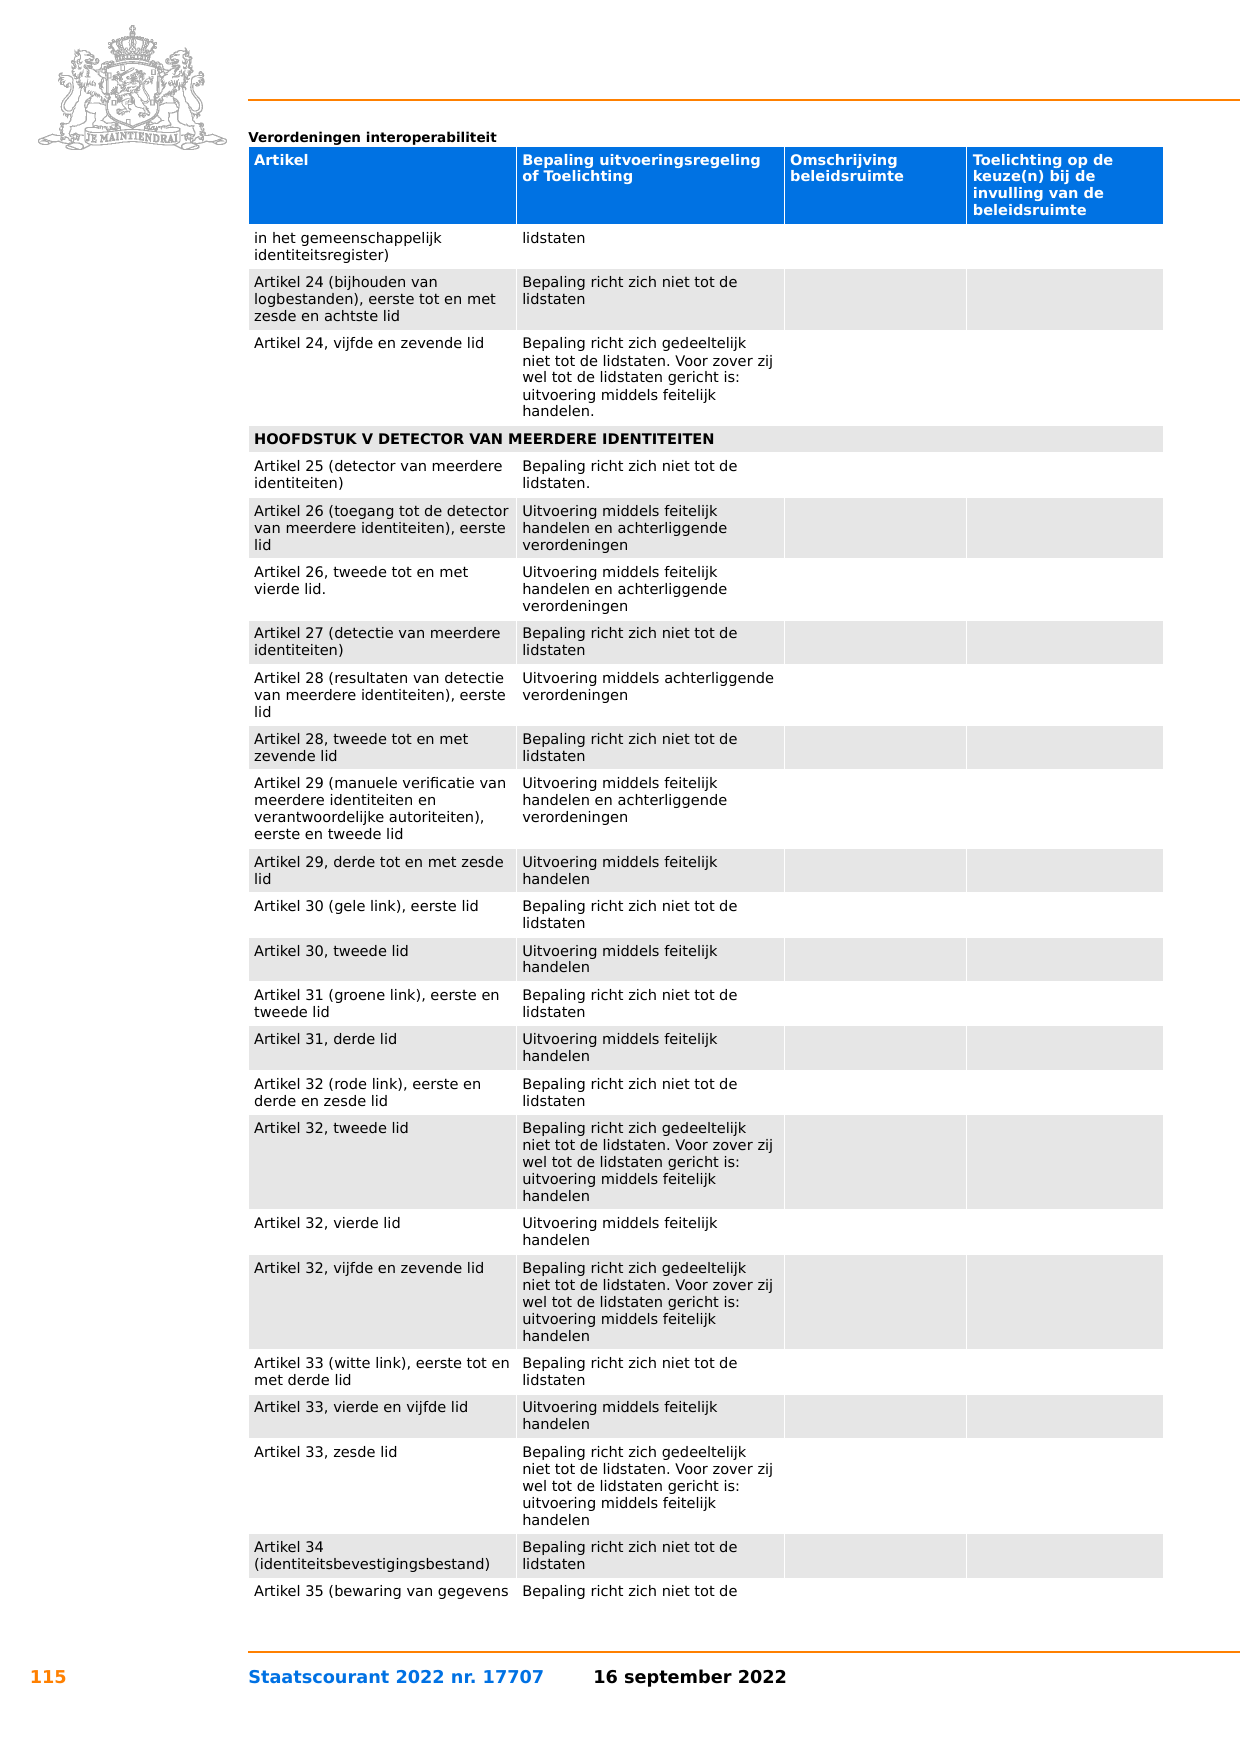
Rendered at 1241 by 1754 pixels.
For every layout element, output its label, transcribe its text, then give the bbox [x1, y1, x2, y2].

table_cell Bepaling uitvoeringsregeling of Toelichting [517, 147, 784, 224]
table_cell [785, 665, 966, 725]
table_cell Artikel 26, tweede tot en met vierde lid. [249, 559, 516, 619]
table_cell [785, 1071, 966, 1114]
table_cell [967, 726, 1163, 769]
table_cell [785, 498, 966, 558]
table_cell Artikel 30, tweede lid [249, 938, 516, 981]
table_cell [967, 982, 1163, 1025]
table_cell Bepaling richt zich gedeeltelijk niet tot de lidstaten. Voor zover zij wel tot de lidstaten gericht is: uitvoering middels feitelijk handelen [517, 1439, 784, 1533]
table_cell Bepaling richt zich niet tot de lidstaten [517, 726, 784, 769]
table_cell [785, 559, 966, 619]
table_cell Bepaling richt zich gedeeltelijk niet tot de lidstaten. Voor zover zij wel tot de lidstaten gericht is: uitvoering middels feitelijk handelen. [517, 331, 784, 425]
table_cell Artikel 33, vierde en vijfde lid [249, 1395, 516, 1438]
table_cell Artikel 31, derde lid [249, 1026, 516, 1070]
table_cell Artikel 34 (identiteitsbevestigingsbestand) [249, 1534, 516, 1578]
table_cell Artikel 28, tweede tot en met zevende lid [249, 726, 516, 769]
table_cell Artikel 32, vijfde en zevende lid [249, 1255, 516, 1349]
table_cell [785, 726, 966, 769]
table_cell [967, 771, 1163, 848]
table_cell Bepaling richt zich niet tot de lidstaten [517, 982, 784, 1025]
table_cell [785, 1395, 966, 1438]
table_cell Bepaling richt zich niet tot de lidstaten [517, 1350, 784, 1393]
table_cell [967, 225, 1163, 268]
table_cell [785, 1115, 966, 1209]
table_cell Artikel 30 (gele link), eerste lid [249, 893, 516, 937]
table_header Verordeningen interoperabiliteit [248, 130, 1163, 146]
table_cell [967, 1439, 1163, 1533]
table_cell [967, 1579, 1163, 1605]
table_cell HOOFDSTUK V DETECTOR VAN MEERDERE IDENTITEITEN [249, 426, 1163, 452]
table_cell Bepaling richt zich niet tot de lidstaten [517, 621, 784, 664]
table_cell Artikel 33 (witte link), eerste tot en met derde lid [249, 1350, 516, 1393]
table_cell [967, 269, 1163, 330]
table_cell Uitvoering middels feitelijk handelen [517, 1395, 784, 1438]
table_cell Uitvoering middels feitelijk handelen en achterliggende verordeningen [517, 771, 784, 848]
table_cell [785, 1439, 966, 1533]
table_cell in het gemeenschappelijk identiteitsregister) [249, 225, 516, 268]
table_cell Artikel 24 (bijhouden van logbestanden), eerste tot en met zesde en achtste lid [249, 269, 516, 330]
table_cell Bepaling richt zich niet tot de lidstaten [517, 1071, 784, 1114]
table_cell Uitvoering middels feitelijk handelen [517, 1211, 784, 1254]
table_cell Artikel 25 (detector van meerdere identiteiten) [249, 454, 516, 497]
table_cell [967, 1350, 1163, 1393]
table_cell [785, 1534, 966, 1578]
table_cell [785, 1255, 966, 1349]
table_cell [785, 1026, 966, 1070]
table_cell Uitvoering middels achterliggende verordeningen [517, 665, 784, 725]
table_cell Uitvoering middels feitelijk handelen [517, 938, 784, 981]
table_cell [967, 498, 1163, 558]
table_cell [785, 771, 966, 848]
table_cell Omschrijving beleidsruimte [785, 147, 966, 224]
table_cell [785, 938, 966, 981]
table_cell [967, 331, 1163, 425]
table_cell [785, 982, 966, 1025]
table_cell [967, 559, 1163, 619]
table_cell Uitvoering middels feitelijk handelen [517, 849, 784, 892]
table_cell [967, 1071, 1163, 1114]
table_cell Artikel 35 (bewaring van gegevens [249, 1579, 516, 1605]
table_cell lidstaten [517, 225, 784, 268]
table_cell Artikel 26 (toegang tot de detector van meerdere identiteiten), eerste lid [249, 498, 516, 558]
table_cell Bepaling richt zich niet tot de lidstaten [517, 893, 784, 937]
table_cell Artikel 28 (resultaten van detectie van meerdere identiteiten), eerste lid [249, 665, 516, 725]
table_cell [785, 1211, 966, 1254]
table_cell Artikel 29 (manuele verificatie van meerdere identiteiten en verantwoordelijke autoriteiten), eerste en tweede lid [249, 771, 516, 848]
table_cell Artikel 32, vierde lid [249, 1211, 516, 1254]
table_cell Bepaling richt zich gedeeltelijk niet tot de lidstaten. Voor zover zij wel tot de lidstaten gericht is: uitvoering middels feitelijk handelen [517, 1255, 784, 1349]
table_cell [967, 665, 1163, 725]
table_cell Artikel 32, tweede lid [249, 1115, 516, 1209]
table_cell [967, 621, 1163, 664]
table_cell [967, 1395, 1163, 1438]
table_cell Bepaling richt zich niet tot de lidstaten [517, 269, 784, 330]
table_cell Bepaling richt zich niet tot de lidstaten [517, 1534, 784, 1578]
table_cell [967, 1255, 1163, 1349]
table_cell Bepaling richt zich gedeeltelijk niet tot de lidstaten. Voor zover zij wel tot de lidstaten gericht is: uitvoering middels feitelijk handelen [517, 1115, 784, 1209]
table_cell Uitvoering middels feitelijk handelen [517, 1026, 784, 1070]
picture [38, 25, 227, 150]
table_cell Artikel 32 (rode link), eerste en derde en zesde lid [249, 1071, 516, 1114]
table_cell [967, 893, 1163, 937]
table_cell Uitvoering middels feitelijk handelen en achterliggende verordeningen [517, 498, 784, 558]
table_cell [785, 893, 966, 937]
table_cell Artikel [249, 147, 516, 224]
table_cell [785, 225, 966, 268]
table_cell Artikel 31 (groene link), eerste en tweede lid [249, 982, 516, 1025]
table_cell Artikel 29, derde tot en met zesde lid [249, 849, 516, 892]
table_cell [785, 269, 966, 330]
table_cell Artikel 33, zesde lid [249, 1439, 516, 1533]
table_cell [967, 849, 1163, 892]
table_cell Uitvoering middels feitelijk handelen en achterliggende verordeningen [517, 559, 784, 619]
table_cell [967, 1211, 1163, 1254]
table_cell [785, 621, 966, 664]
table_cell [785, 331, 966, 425]
table_cell Artikel 24, vijfde en zevende lid [249, 331, 516, 425]
table_cell Toelichting op de keuze(n) bij de invulling van de beleidsruimte [967, 147, 1163, 224]
table_cell Artikel 27 (detectie van meerdere identiteiten) [249, 621, 516, 664]
table_cell [785, 454, 966, 497]
table_cell [967, 1115, 1163, 1209]
table_cell [967, 454, 1163, 497]
table_cell [967, 1026, 1163, 1070]
table_cell Bepaling richt zich niet tot de [517, 1579, 784, 1605]
table_cell [785, 1579, 966, 1605]
table_cell [785, 1350, 966, 1393]
table_cell [967, 938, 1163, 981]
table_cell Bepaling richt zich niet tot de lidstaten. [517, 454, 784, 497]
table_cell [785, 849, 966, 892]
table_cell [967, 1534, 1163, 1578]
